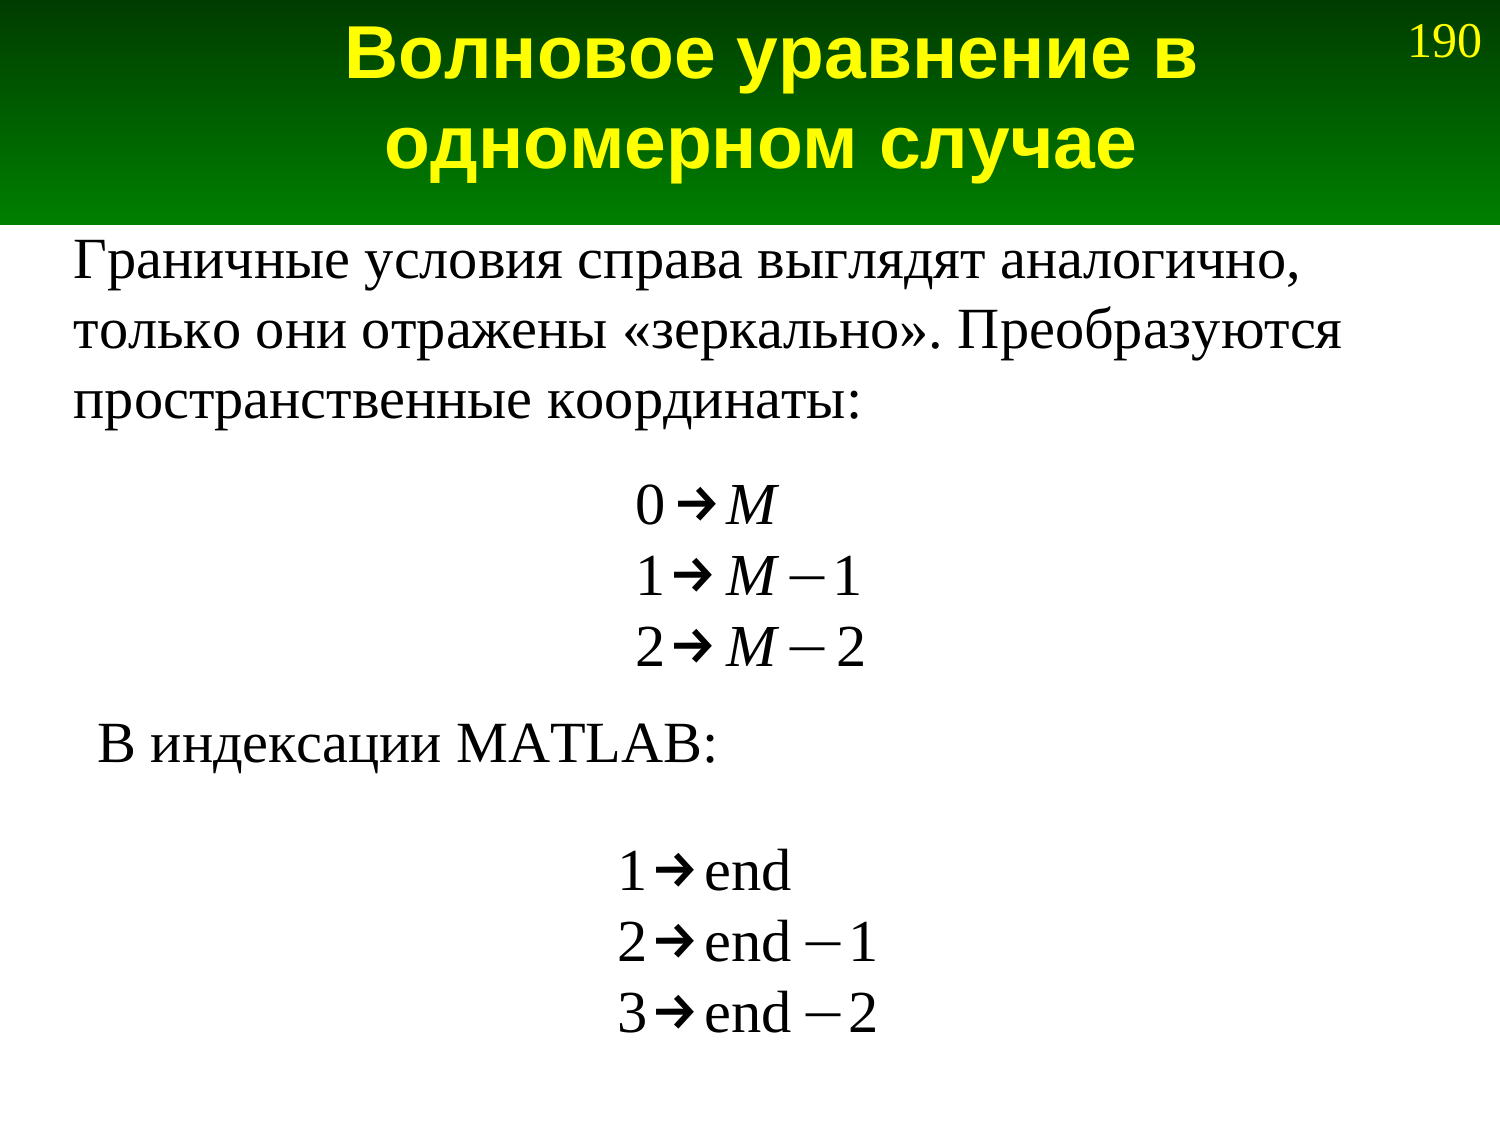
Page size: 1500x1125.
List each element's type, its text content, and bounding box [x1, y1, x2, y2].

text_box В индексации MATLAB: [82, 696, 1465, 804]
chart [620, 472, 880, 679]
text_box Граничные условия справа выглядят аналогично, только они отражены «зеркально». Преобразуются пространственные координаты: [59, 212, 1441, 438]
title Волновое уравнение в одномерном случае [123, 0, 1399, 192]
chart [602, 838, 893, 1046]
